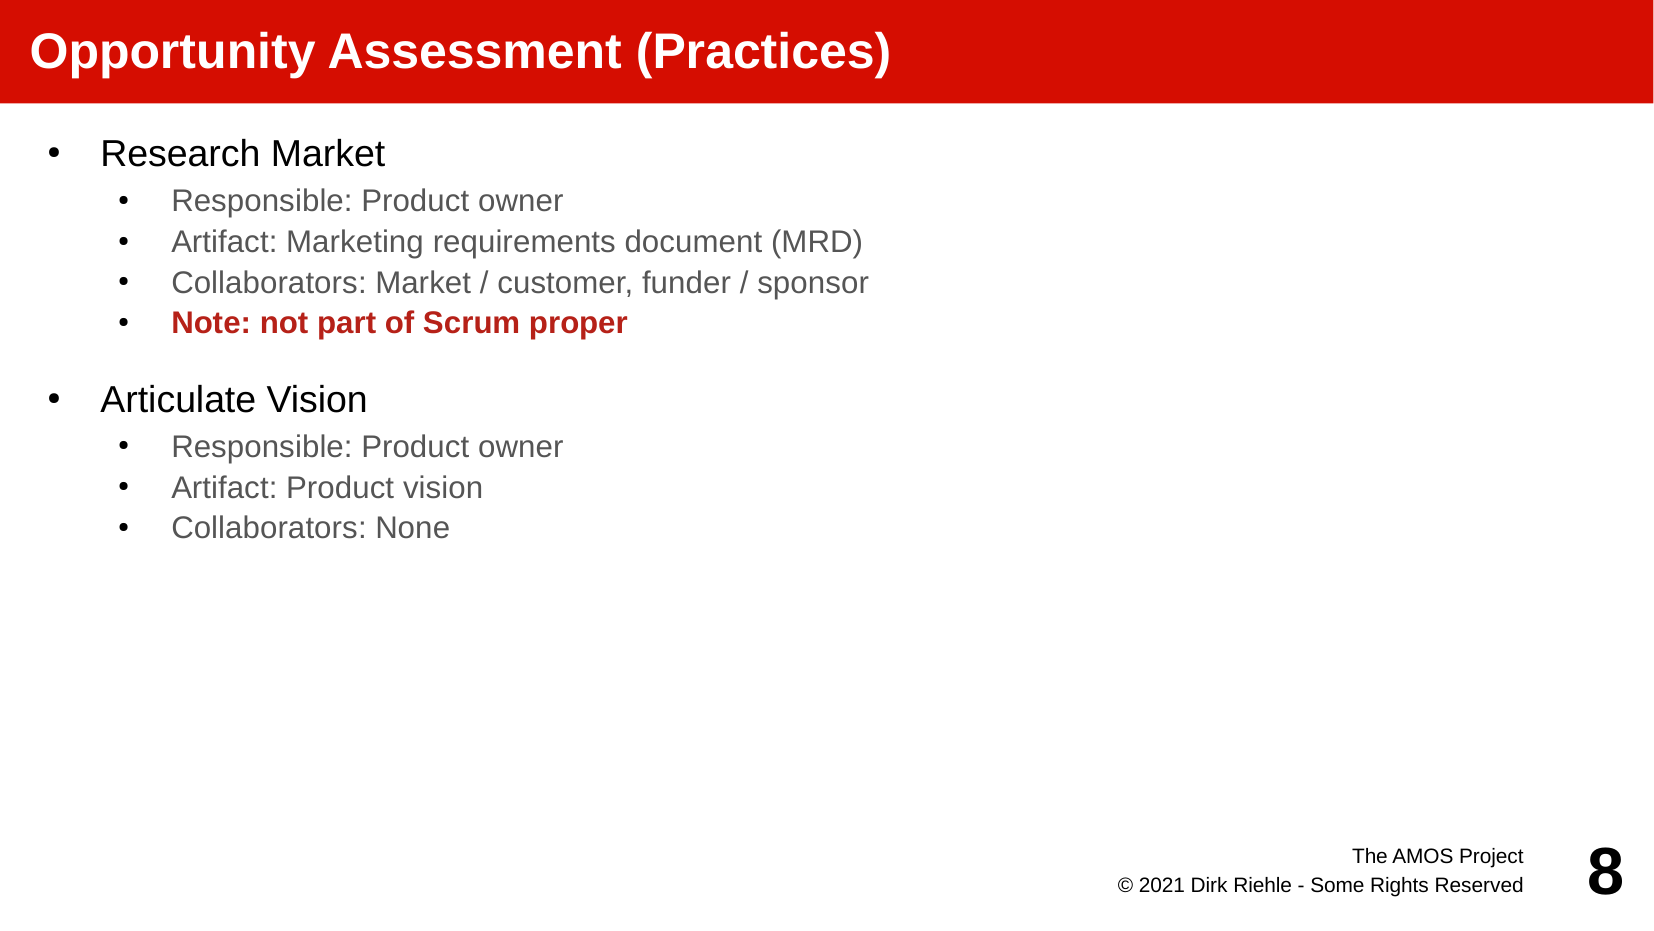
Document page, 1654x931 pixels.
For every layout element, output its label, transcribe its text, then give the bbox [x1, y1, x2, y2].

title Opportunity Assessment (Practices) [0, 0, 1654, 104]
list Research Market Responsible: Product owner Artifact: Marketing requirements document (MRD) Collaborators: Market / customer, funder / sponsor Note: not part of Scrum proper Articulate Vision Responsible: Product owner Artifact: Product vision Collaborators: None [29, 132, 1625, 813]
